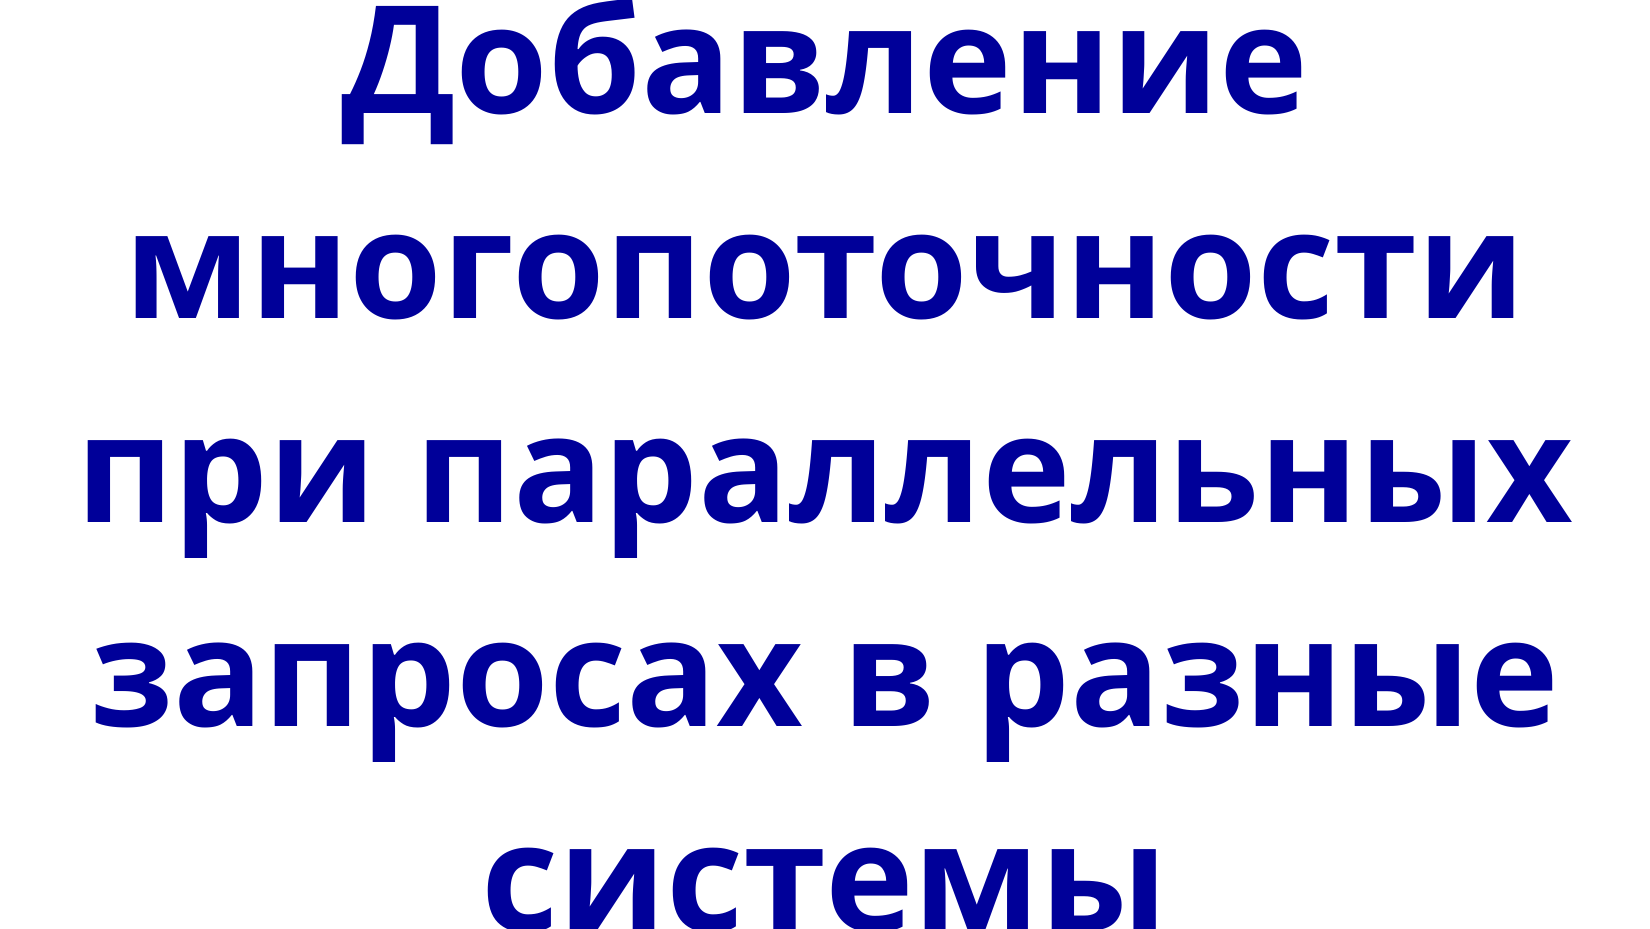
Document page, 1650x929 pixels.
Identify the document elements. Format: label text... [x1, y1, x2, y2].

subtitle Добавление многопоточности при параллельных запросах в разные системы [0, 0, 1650, 929]
